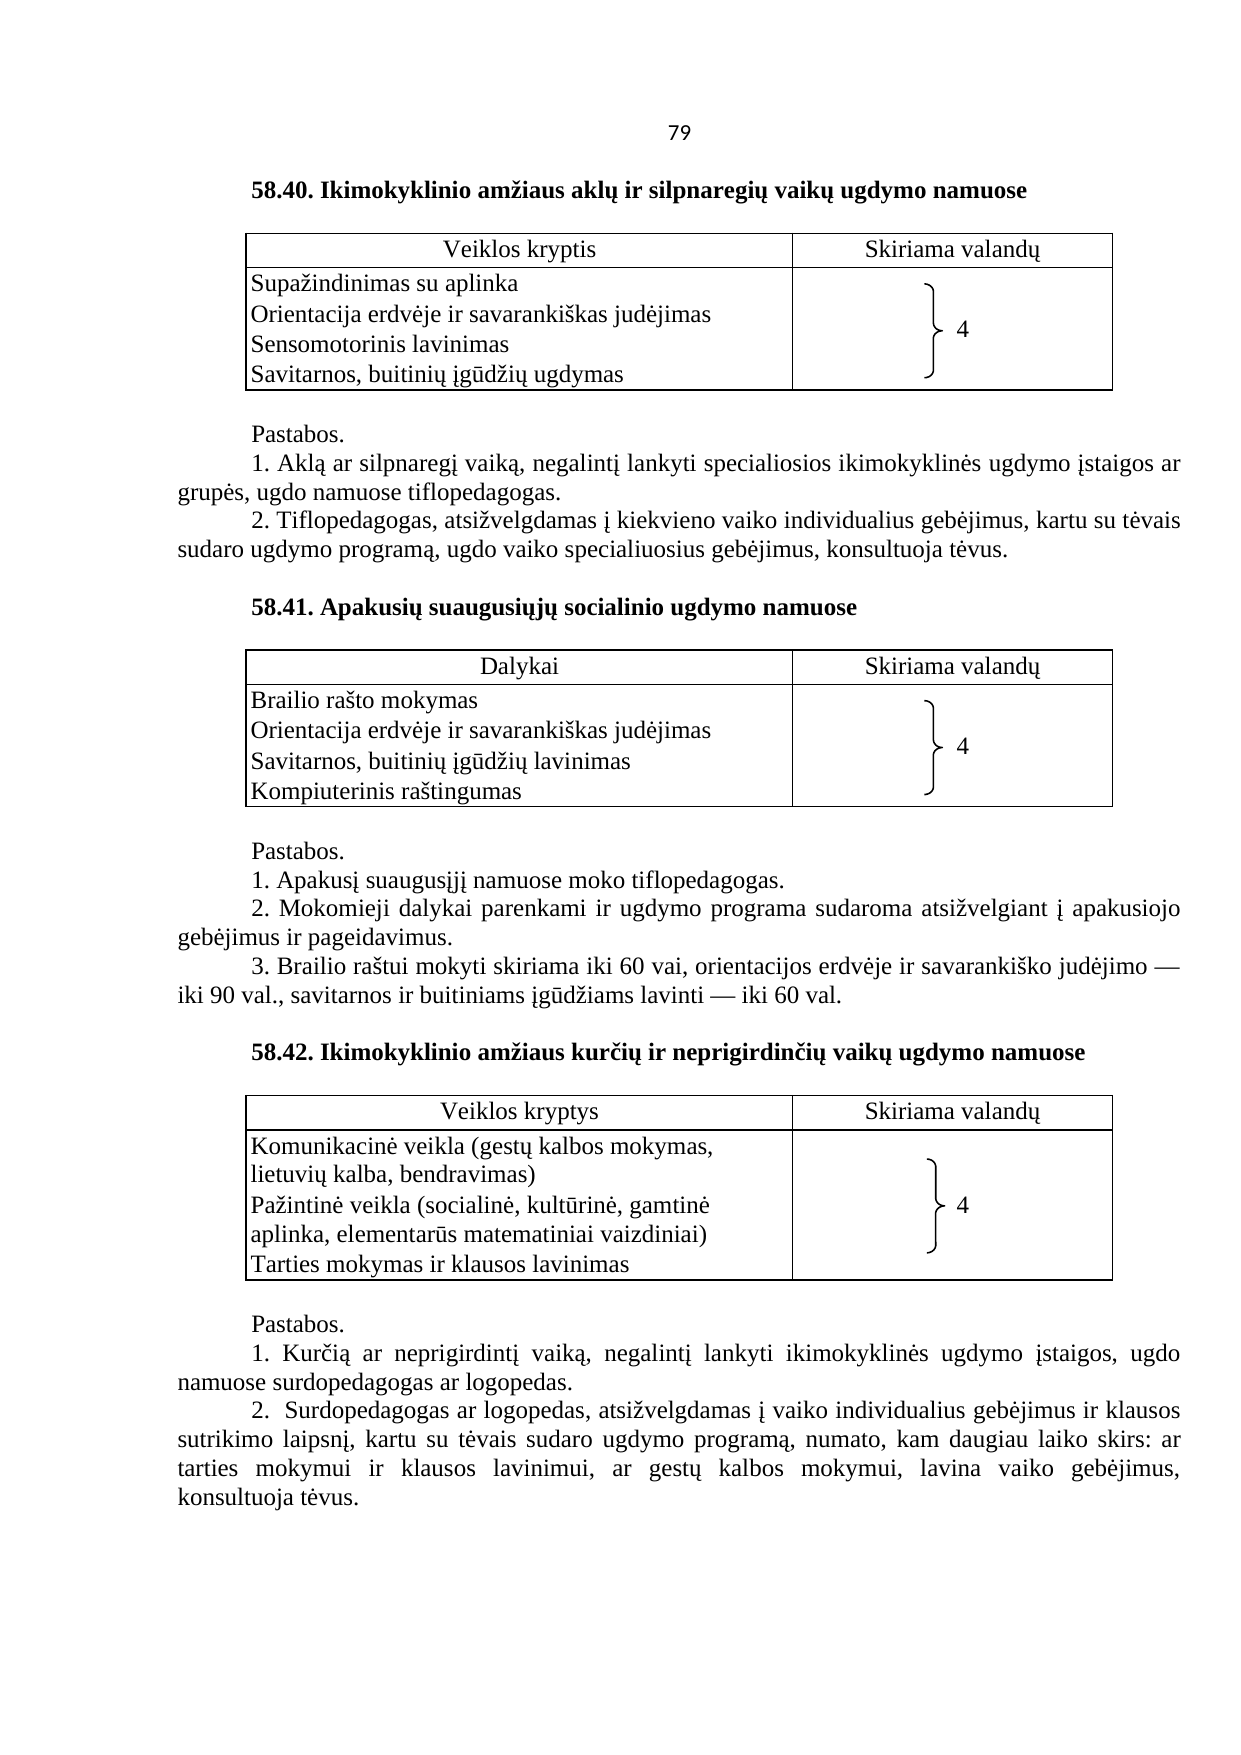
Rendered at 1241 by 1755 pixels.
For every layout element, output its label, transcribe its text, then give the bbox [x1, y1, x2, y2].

text 58.40. Ikimokyklinio amžiaus aklų ir silpnaregių vaikų ugdymo namuose [177, 175, 1181, 204]
table_cell [793, 1131, 952, 1279]
table_cell Komunikacinė veikla (gestų kalbos mokymas, lietuvių kalba, bendravimas) [247, 1131, 792, 1189]
table_cell [793, 268, 952, 389]
text 1. Apakusį suaugusįjį namuose moko tiflopedagogas. [177, 865, 1181, 893]
table_header Skiriama valandų [793, 1096, 1112, 1129]
table_header Skiriama valandų [793, 234, 1112, 267]
table_header Veiklos kryptys [247, 1096, 792, 1129]
table_cell 4 [952, 1131, 1112, 1279]
table_cell Orientacija erdvėje ir savarankiškas judėjimas [247, 297, 792, 327]
text Pastabos. [177, 1309, 1181, 1338]
text 1. Aklą ar silpnaregį vaiką, negalintį lankyti specialiosios ikimokyklinės ugdymo įstaigos ar grupės, ugdo namuose tiflopedagogas. [177, 448, 1181, 505]
text 58.42. Ikimokyklinio amžiaus kurčių ir neprigirdinčių vaikų ugdymo namuose [177, 1037, 1181, 1066]
table_cell 4 [952, 268, 1112, 389]
table_cell Sensomotorinis lavinimas [247, 328, 792, 358]
table_header Veiklos kryptis [247, 234, 792, 267]
table_header Dalykai [247, 651, 792, 684]
table_cell Savitarnos, buitinių įgūdžių lavinimas [247, 744, 792, 774]
table_cell [793, 685, 952, 806]
table_header Skiriama valandų [793, 651, 1112, 684]
table_cell Savitarnos, buitinių įgūdžių ugdymas [247, 358, 792, 389]
table_cell Orientacija erdvėje ir savarankiškas judėjimas [247, 714, 792, 744]
text Pastabos. [177, 419, 1181, 448]
table_cell Kompiuterinis raštingumas [247, 775, 792, 806]
table_cell Pažintinė veikla (socialinė, kultūrinė, gamtinė aplinka, elementarūs matematiniai vaizdiniai) [247, 1189, 792, 1248]
text 2. Mokomieji dalykai parenkami ir ugdymo programa sudaroma atsižvelgiant į apakusiojo gebėjimus ir pageidavimus. [177, 893, 1181, 951]
text 3. Brailio raštui mokyti skiriama iki 60 vai, orientacijos erdvėje ir savarankiško judėjimo — iki 90 val., savitarnos ir buitiniams įgūdžiams lavinti — iki 60 val. [177, 951, 1181, 1008]
text 1. Kurčią ar neprigirdintį vaiką, negalintį lankyti ikimokyklinės ugdymo įstaigos, ugdo namuose surdopedagogas ar logopedas. [177, 1338, 1181, 1396]
table_cell 4 [952, 685, 1112, 806]
text Pastabos. [177, 836, 1181, 865]
text 2. Surdopedagogas ar logopedas, atsižvelgdamas į vaiko individualius gebėjimus ir klausos sutrikimo laipsnį, kartu su tėvais sudaro ugdymo programą, numato, kam daugiau laiko skirs: ar tarties mokymui ir klausos lavinimui, ar gestų kalbos mokymui, lavina vaiko gebėjimus, konsultuoja tėvus. [177, 1396, 1181, 1511]
table_cell Tarties mokymas ir klausos lavinimas [247, 1248, 792, 1279]
text 2. Tiflopedagogas, atsižvelgdamas į kiekvieno vaiko individualius gebėjimus, kartu su tėvais sudaro ugdymo programą, ugdo vaiko specialiuosius gebėjimus, konsultuoja tėvus. [177, 505, 1181, 563]
text 58.41. Apakusių suaugusiųjų socialinio ugdymo namuose [177, 592, 1181, 620]
